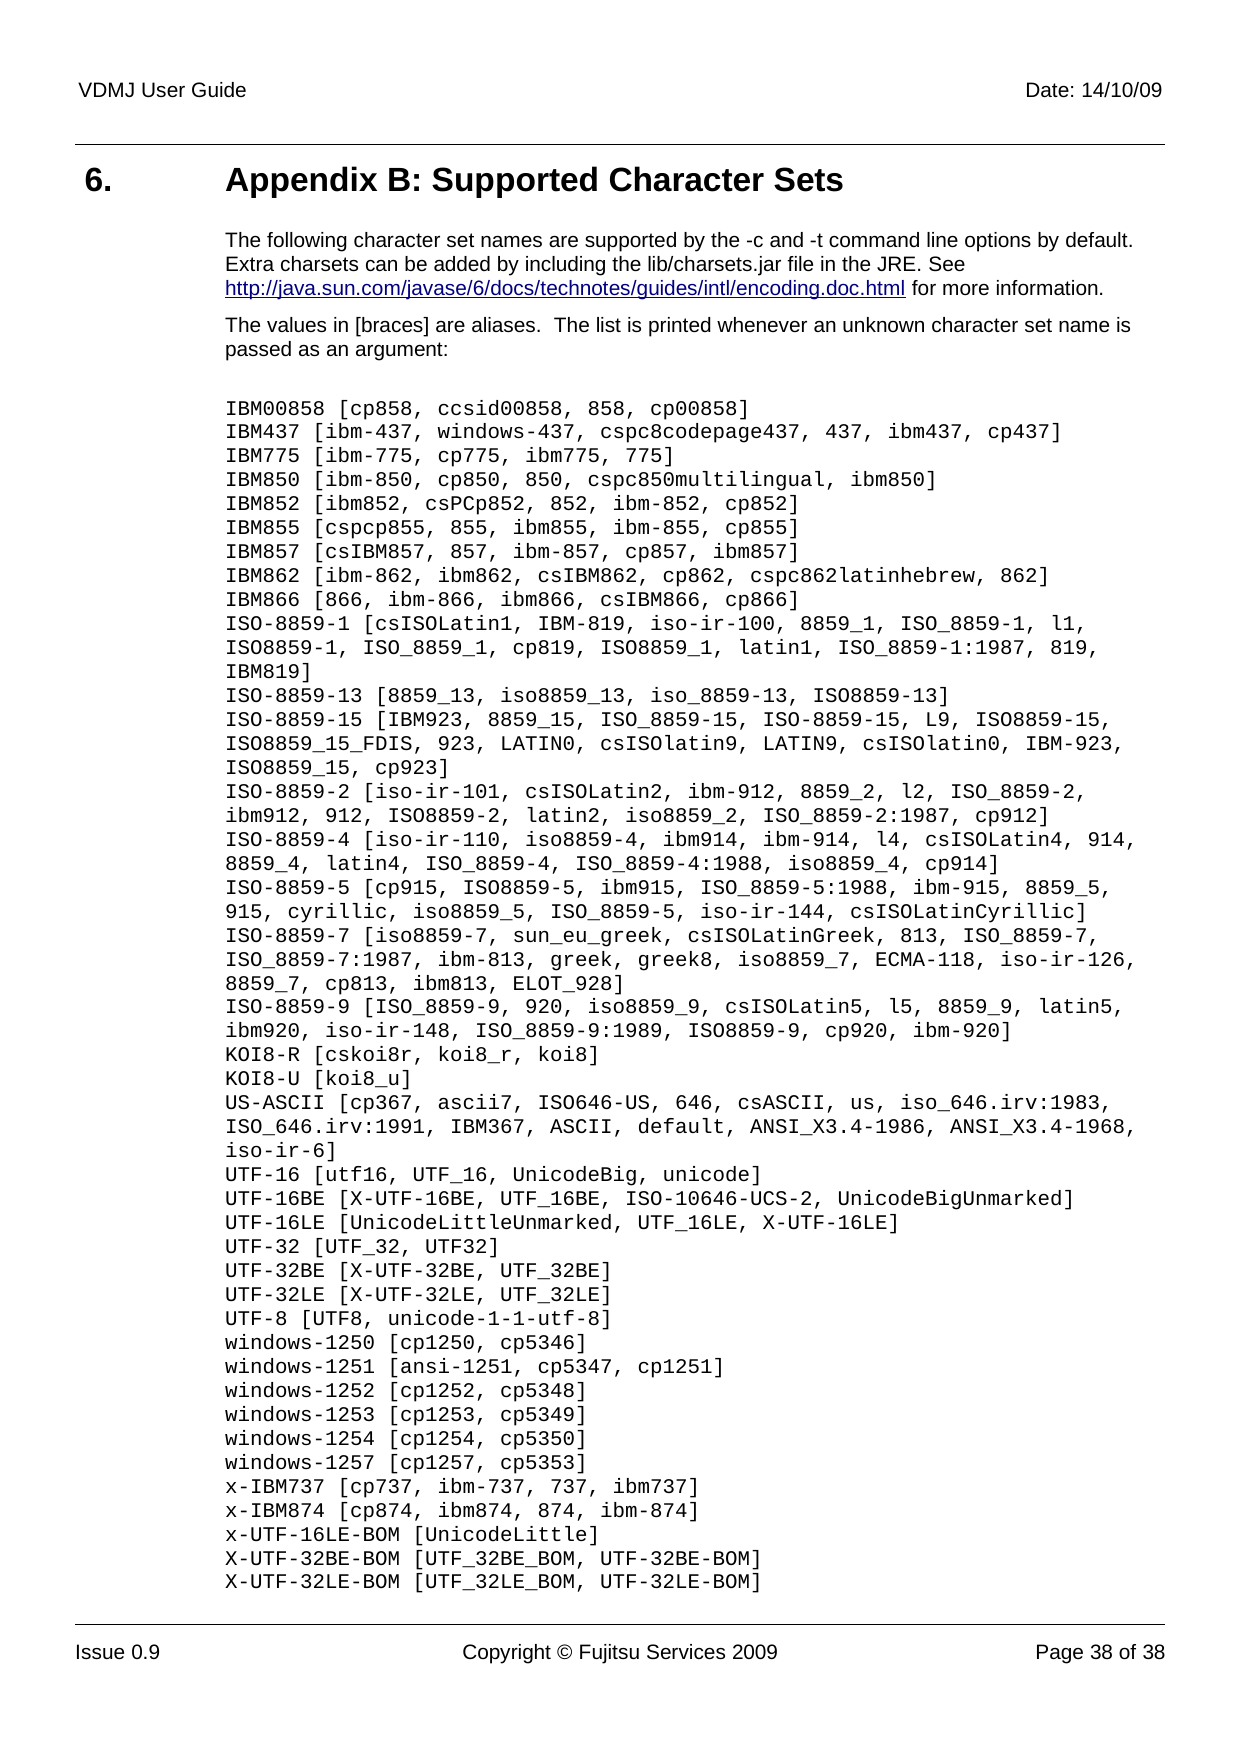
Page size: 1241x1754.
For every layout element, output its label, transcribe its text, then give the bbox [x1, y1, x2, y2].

text windows-1253 [cp1253, cp5349] [225, 1404, 1165, 1428]
text IBM00858 [cp858, ccsid00858, 858, cp00858] [225, 397, 1165, 421]
text windows-1250 [cp1250, cp5346] [225, 1332, 1165, 1356]
text KOI8-R [cskoi8r, koi8_r, koi8] [225, 1044, 1165, 1068]
text ISO-8859-9 [ISO_8859-9, 920, iso8859_9, csISOLatin5, l5, 8859_9, latin5, ibm920, iso-ir-148, ISO_8859-9:1989, ISO8859-9, cp920, ibm-920] [225, 996, 1165, 1044]
subtitle Appendix B: Supported Character Sets [75, 160, 1165, 198]
text IBM862 [ibm-862, ibm862, csIBM862, cp862, cspc862latinhebrew, 862] [225, 565, 1165, 589]
text windows-1252 [cp1252, cp5348] [225, 1380, 1165, 1404]
text UTF-32LE [X-UTF-32LE, UTF_32LE] [225, 1284, 1165, 1308]
text IBM855 [cspcp855, 855, ibm855, ibm-855, cp855] [225, 517, 1165, 541]
text The following character set names are supported by the -c and -t command line options by default. Extra charsets can be added by including the lib/charsets.jar file in the JRE. See http://java.sun.com/javase/6/docs/technotes/guides/intl/encoding.doc.html for more information. [225, 228, 1165, 300]
text x-IBM737 [cp737, ibm-737, 737, ibm737] [225, 1476, 1165, 1499]
text UTF-32BE [X-UTF-32BE, UTF_32BE] [225, 1260, 1165, 1284]
text X-UTF-32BE-BOM [UTF_32BE_BOM, UTF-32BE-BOM] [225, 1547, 1165, 1571]
text ISO-8859-4 [iso-ir-110, iso8859-4, ibm914, ibm-914, l4, csISOLatin4, 914, 8859_4, latin4, ISO_8859-4, ISO_8859-4:1988, iso8859_4, cp914] [225, 829, 1165, 877]
text ISO-8859-2 [iso-ir-101, csISOLatin2, ibm-912, 8859_2, l2, ISO_8859-2, ibm912, 912, ISO8859-2, latin2, iso8859_2, ISO_8859-2:1987, cp912] [225, 781, 1165, 829]
text windows-1257 [cp1257, cp5353] [225, 1452, 1165, 1476]
text UTF-32 [UTF_32, UTF32] [225, 1236, 1165, 1260]
text UTF-16 [utf16, UTF_16, UnicodeBig, unicode] [225, 1164, 1165, 1188]
text windows-1254 [cp1254, cp5350] [225, 1428, 1165, 1452]
text US-ASCII [cp367, ascii7, ISO646-US, 646, csASCII, us, iso_646.irv:1983, ISO_646.irv:1991, IBM367, ASCII, default, ANSI_X3.4-1986, ANSI_X3.4-1968, iso-ir-6] [225, 1092, 1165, 1164]
text IBM850 [ibm-850, cp850, 850, cspc850multilingual, ibm850] [225, 469, 1165, 493]
text UTF-16LE [UnicodeLittleUnmarked, UTF_16LE, X-UTF-16LE] [225, 1212, 1165, 1236]
text The values in [braces] are aliases. The list is printed whenever an unknown character set name is passed as an argument: [225, 313, 1165, 361]
text ISO-8859-7 [iso8859-7, sun_eu_greek, csISOLatinGreek, 813, ISO_8859-7, ISO_8859-7:1987, ibm-813, greek, greek8, iso8859_7, ECMA-118, iso-ir-126, 8859_7, cp813, ibm813, ELOT_928] [225, 924, 1165, 996]
text IBM437 [ibm-437, windows-437, cspc8codepage437, 437, ibm437, cp437] [225, 421, 1165, 445]
text UTF-16BE [X-UTF-16BE, UTF_16BE, ISO-10646-UCS-2, UnicodeBigUnmarked] [225, 1188, 1165, 1212]
text x-IBM874 [cp874, ibm874, 874, ibm-874] [225, 1499, 1165, 1523]
text KOI8-U [koi8_u] [225, 1068, 1165, 1092]
text ISO-8859-1 [csISOLatin1, IBM-819, iso-ir-100, 8859_1, ISO_8859-1, l1, ISO8859-1, ISO_8859_1, cp819, ISO8859_1, latin1, ISO_8859-1:1987, 819, IBM819] [225, 613, 1165, 685]
text IBM866 [866, ibm-866, ibm866, csIBM866, cp866] [225, 589, 1165, 613]
text X-UTF-32LE-BOM [UTF_32LE_BOM, UTF-32LE-BOM] [225, 1571, 1165, 1595]
text IBM857 [csIBM857, 857, ibm-857, cp857, ibm857] [225, 541, 1165, 565]
text IBM775 [ibm-775, cp775, ibm775, 775] [225, 445, 1165, 469]
text ISO-8859-15 [IBM923, 8859_15, ISO_8859-15, ISO-8859-15, L9, ISO8859-15, ISO8859_15_FDIS, 923, LATIN0, csISOlatin9, LATIN9, csISOlatin0, IBM-923, ISO8859_15, cp923] [225, 709, 1165, 781]
text windows-1251 [ansi-1251, cp5347, cp1251] [225, 1356, 1165, 1380]
text UTF-8 [UTF8, unicode-1-1-utf-8] [225, 1308, 1165, 1332]
text x-UTF-16LE-BOM [UnicodeLittle] [225, 1523, 1165, 1547]
text IBM852 [ibm852, csPCp852, 852, ibm-852, cp852] [225, 493, 1165, 517]
text ISO-8859-5 [cp915, ISO8859-5, ibm915, ISO_8859-5:1988, ibm-915, 8859_5, 915, cyrillic, iso8859_5, ISO_8859-5, iso-ir-144, csISOLatinCyrillic] [225, 877, 1165, 924]
text ISO-8859-13 [8859_13, iso8859_13, iso_8859-13, ISO8859-13] [225, 685, 1165, 709]
